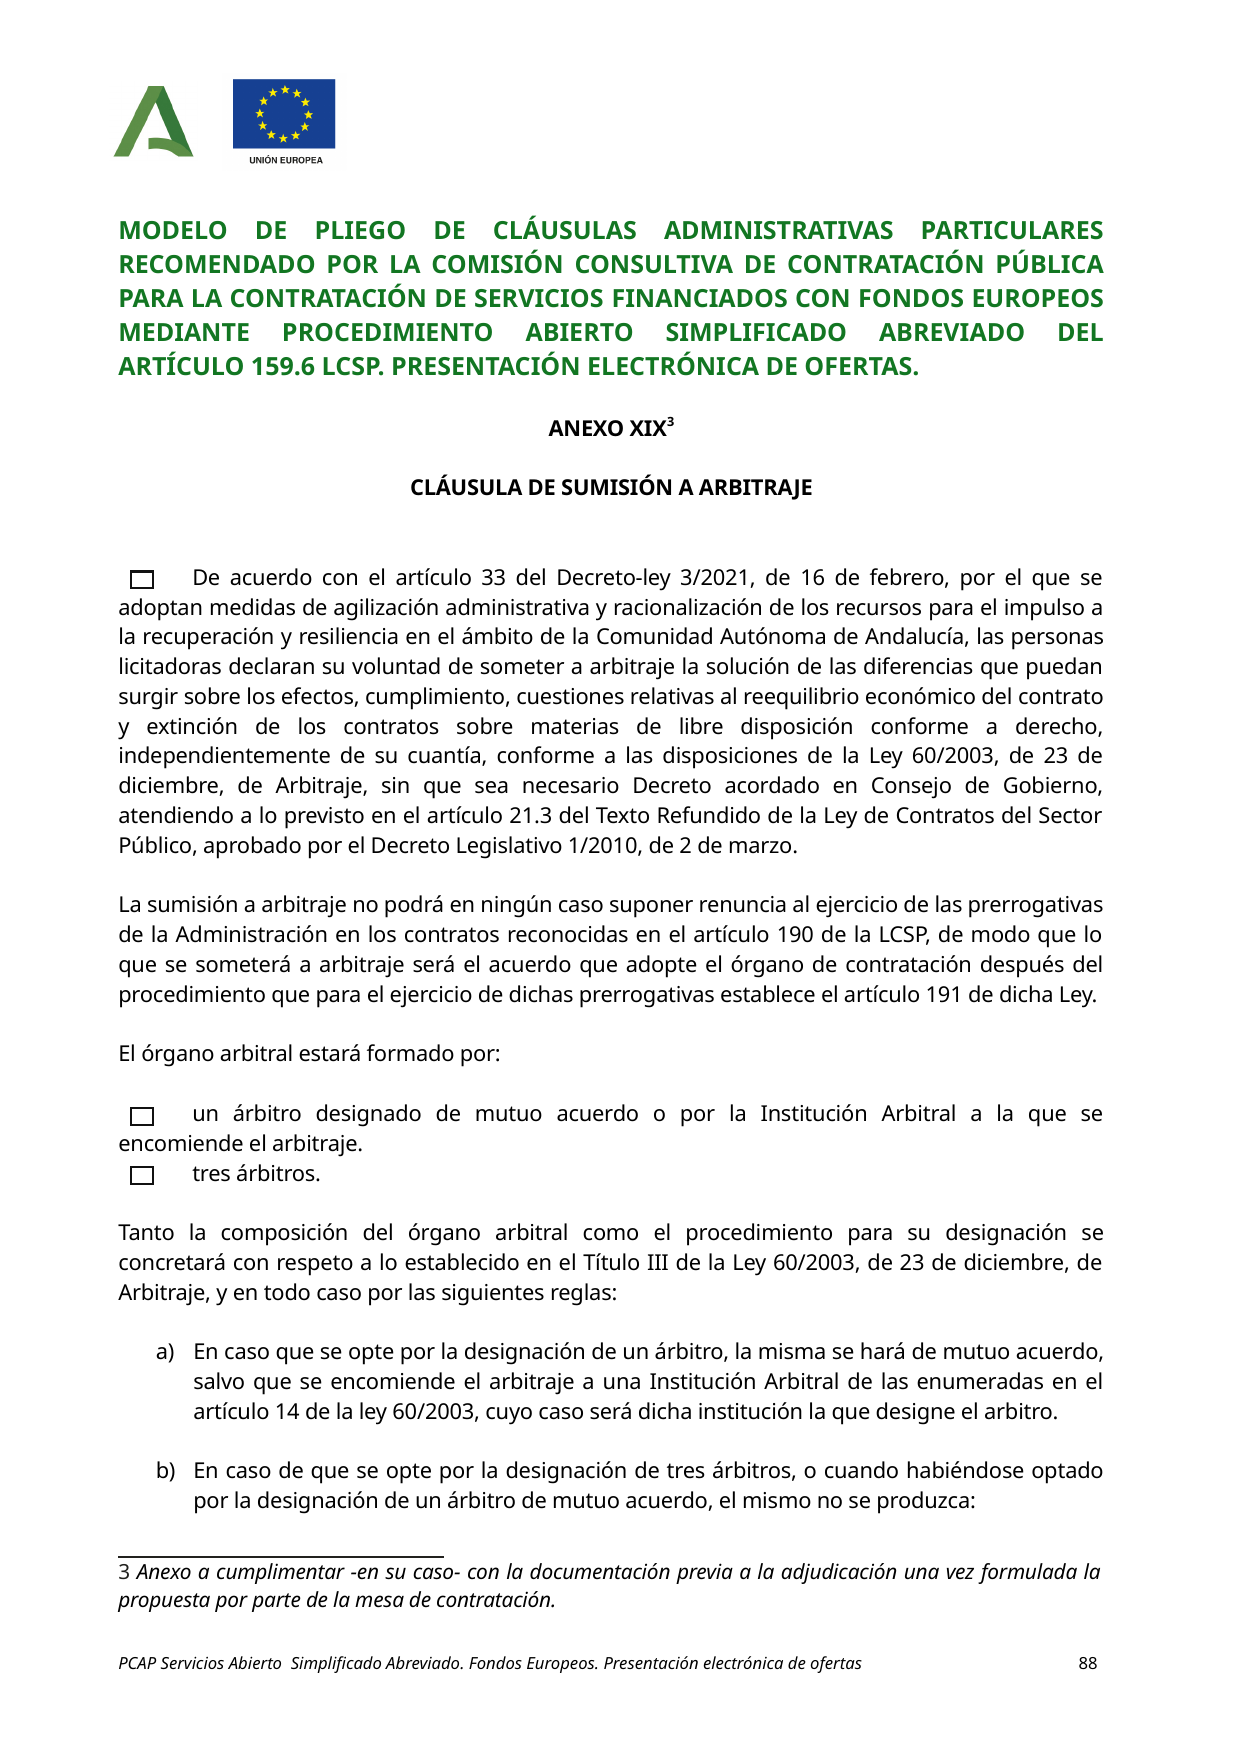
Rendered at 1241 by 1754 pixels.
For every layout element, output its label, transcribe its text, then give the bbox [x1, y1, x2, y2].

text tres árbitros. [118, 1158, 1104, 1187]
picture [221, 73, 347, 171]
text un árbitro designado de mutuo acuerdo o por la Institución Arbitral a la que se encomiende el arbitraje. [118, 1098, 1104, 1158]
text Tanto la composición del órgano arbitral como el procedimiento para su designación se concretará con respeto a lo establecido en el Título III de la Ley 60/2003, de 23 de diciembre, de Arbitraje, y en todo caso por las siguientes reglas: [118, 1217, 1104, 1307]
list En caso que se opte por la designación de un árbitro, la misma se hará de mutuo acuerdo, salvo que se encomiende el arbitraje a una Institución Arbitral de las enumeradas en el artículo 14 de la ley 60/2003, cuyo caso será dicha institución la que designe el arbitro. [156, 1336, 1104, 1426]
text Anexo a cumplimentar -en su caso- con la documentación previa a la adjudicación una vez formulada la propuesta por parte de la mesa de contratación. [118, 1557, 1104, 1614]
text La sumisión a arbitraje no podrá en ningún caso suponer renuncia al ejercicio de las prerrogativas de la Administración en los contratos reconocidas en el artículo 190 de la LCSP, de modo que lo que se someterá a arbitraje será el acuerdo que adopte el órgano de contratación después del procedimiento que para el ejercicio de dichas prerrogativas establece el artículo 191 de dicha Ley. [118, 889, 1104, 1009]
text De acuerdo con el artículo 33 del Decreto-ley 3/2021, de 16 de febrero, por el que se adoptan medidas de agilización administrativa y racionalización de los recursos para el impulso a la recuperación y resiliencia en el ámbito de la Comunidad Autónoma de Andalucía, las personas licitadoras declaran su voluntad de someter a arbitraje la solución de las diferencias que puedan surgir sobre los efectos, cumplimiento, cuestiones relativas al reequilibrio económico del contrato y extinción de los contratos sobre materias de libre disposición conforme a derecho, independientemente de su cuantía, conforme a las disposiciones de la Ley 60/2003, de 23 de diciembre, de Arbitraje, sin que sea necesario Decreto acordado en Consejo de Gobierno, atendiendo a lo previsto en el artículo 21.3 del Texto Refundido de la Ley de Contratos del Sector Público, aprobado por el Decreto Legislativo 1/2010, de 2 de marzo. [118, 562, 1104, 860]
picture [109, 81, 198, 161]
text ANEXO XIX [118, 413, 1104, 443]
text El órgano arbitral estará formado por: [118, 1038, 1104, 1068]
text CLÁUSULA DE SUMISIÓN A ARBITRAJE [118, 472, 1104, 502]
list En caso de que se opte por la designación de tres árbitros, o cuando habiéndose optado por la designación de un árbitro de mutuo acuerdo, el mismo no se produzca: [156, 1456, 1104, 1515]
text MODELO DE PLIEGO DE CLÁUSULAS ADMINISTRATIVAS PARTICULARES RECOMENDADO POR LA COMISIÓN CONSULTIVA DE CONTRATACIÓN PÚBLICA PARA LA CONTRATACIÓN DE SERVICIOS FINANCIADOS CON FONDOS EUROPEOS MEDIANTE PROCEDIMIENTO ABIERTO SIMPLIFICADO ABREVIADO DEL ARTÍCULO 159.6 LCSP. PRESENTACIÓN ELECTRÓNICA DE OFERTAS. [118, 213, 1104, 383]
